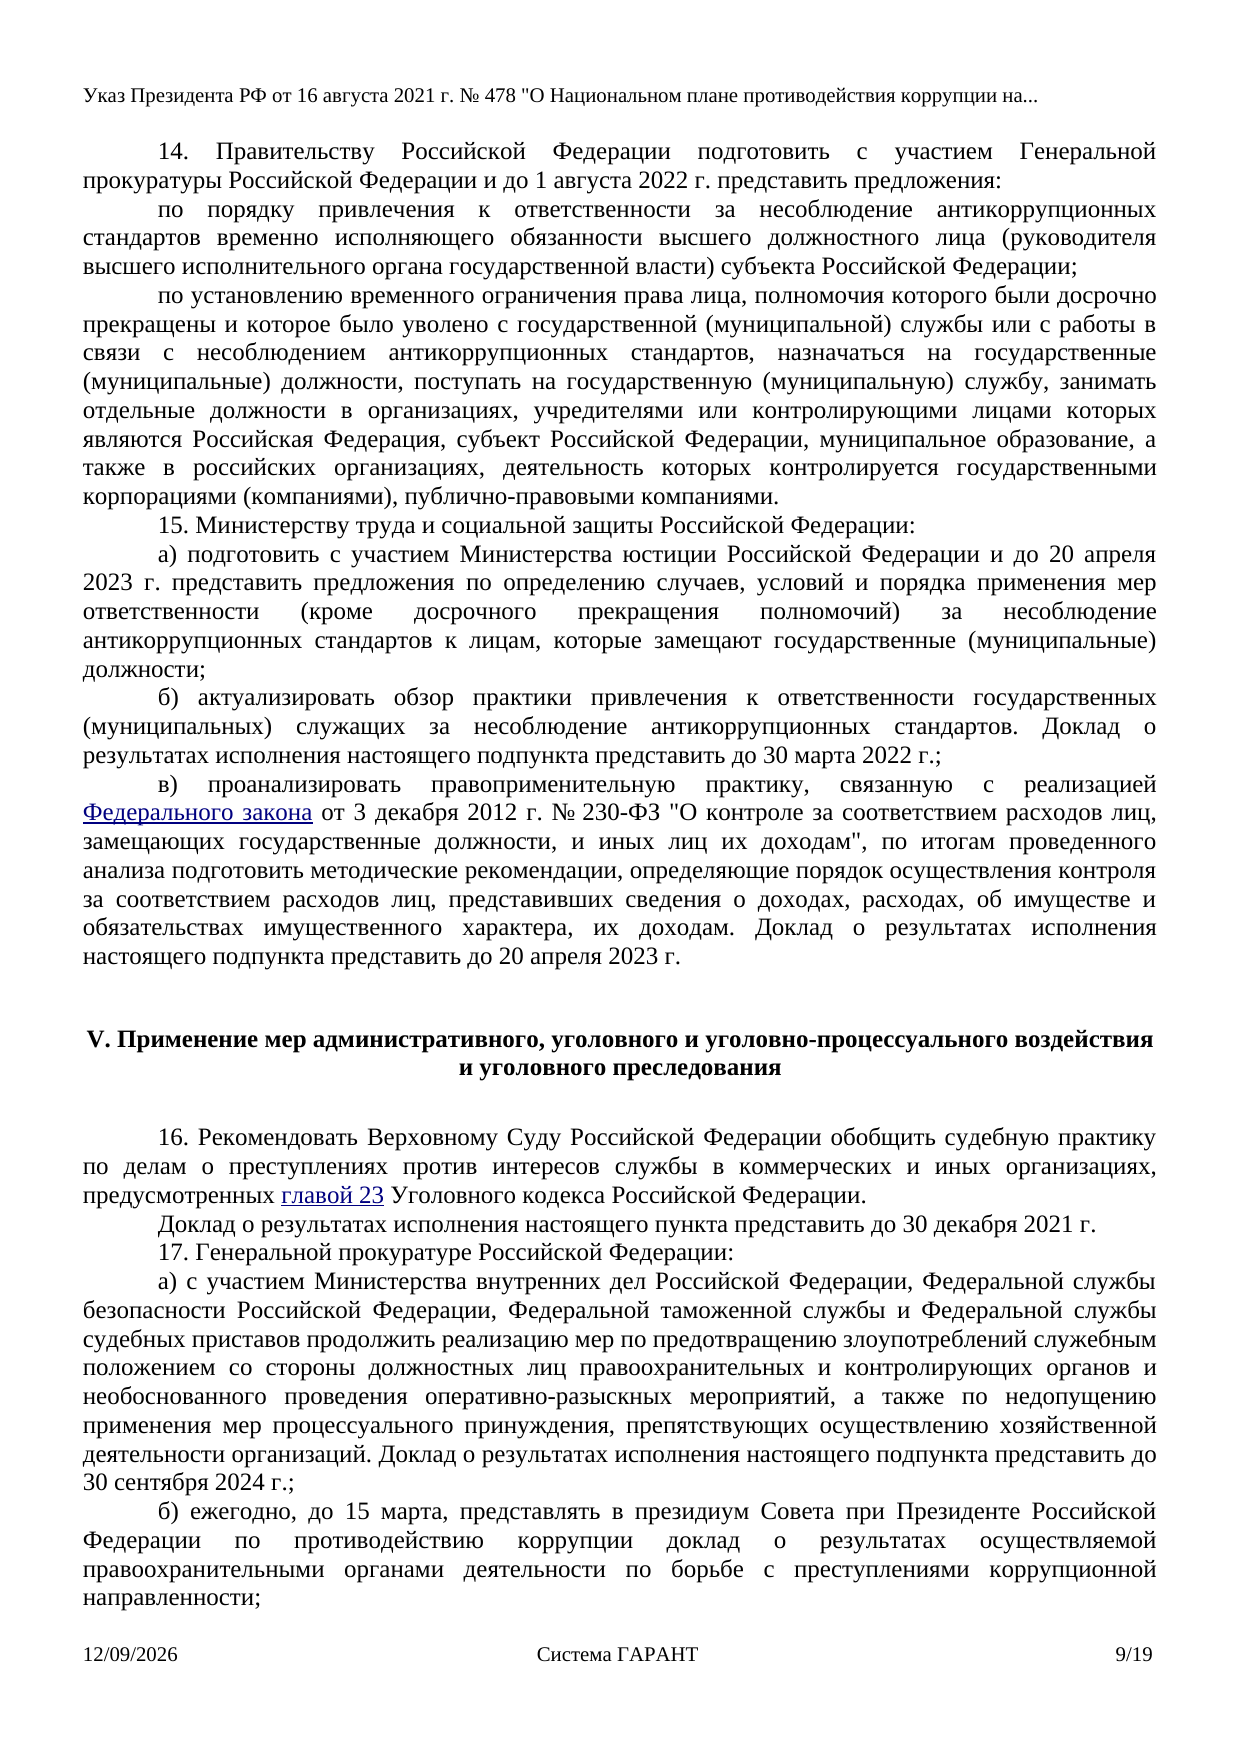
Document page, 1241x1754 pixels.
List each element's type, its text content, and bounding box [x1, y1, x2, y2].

text 16. Рекомендовать Верховному Суду Российской Федерации обобщить судебную практику по делам о преступлениях против интересов службы в коммерческих и иных организациях, предусмотренных главой 23 Уголовного кодекса Российской Федерации. [83, 1122, 1157, 1209]
text 15. Министерству труда и социальной защиты Российской Федерации: [83, 510, 1157, 539]
subtitle V. Применение мер административного, уголовного и уголовно-процессуального воздействия и уголовного преследования [83, 1024, 1157, 1081]
text в) проанализировать правоприменительную практику, связанную с реализацией Федерального закона от 3 декабря 2012 г. № 230-ФЗ "О контроле за соответствием расходов лиц, замещающих государственные должности, и иных лиц их доходам", по итогам проведенного анализа подготовить методические рекомендации, определяющие порядок осуществления контроля за соответствием расходов лиц, представивших сведения о доходах, расходах, об имуществе и обязательствах имущественного характера, их доходам. Доклад о результатах исполнения настоящего подпункта представить до 20 апреля 2023 г. [83, 769, 1157, 970]
text по порядку привлечения к ответственности за несоблюдение антикоррупционных стандартов временно исполняющего обязанности высшего должностного лица (руководителя высшего исполнительного органа государственной власти) субъекта Российской Федерации; [83, 194, 1157, 280]
text 14. Правительству Российской Федерации подготовить с участием Генеральной прокуратуры Российской Федерации и до 1 августа 2022 г. представить предложения: [83, 136, 1157, 194]
text по установлению временного ограничения права лица, полномочия которого были досрочно прекращены и которое было уволено с государственной (муниципальной) службы или с работы в связи с несоблюдением антикоррупционных стандартов, назначаться на государственные (муниципальные) должности, поступать на государственную (муниципальную) службу, занимать отдельные должности в организациях, учредителями или контролирующими лицами которых являются Российская Федерация, субъект Российской Федерации, муниципальное образование, а также в российских организациях, деятельность которых контролируется государственными корпорациями (компаниями), публично-правовыми компаниями. [83, 280, 1157, 510]
text 17. Генеральной прокуратуре Российской Федерации: [83, 1237, 1157, 1266]
text б) ежегодно, до 15 марта, представлять в президиум Совета при Президенте Российской Федерации по противодействию коррупции доклад о результатах осуществляемой правоохранительными органами деятельности по борьбе с преступлениями коррупционной направленности; [83, 1496, 1157, 1611]
text а) с участием Министерства внутренних дел Российской Федерации, Федеральной службы безопасности Российской Федерации, Федеральной таможенной службы и Федеральной службы судебных приставов продолжить реализацию мер по предотвращению злоупотреблений служебным положением со стороны должностных лиц правоохранительных и контролирующих органов и необоснованного проведения оперативно-разыскных мероприятий, а также по недопущению применения мер процессуального принуждения, препятствующих осуществлению хозяйственной деятельности организаций. Доклад о результатах исполнения настоящего подпункта представить до 30 сентября 2024 г.; [83, 1266, 1157, 1496]
text б) актуализировать обзор практики привлечения к ответственности государственных (муниципальных) служащих за несоблюдение антикоррупционных стандартов. Доклад о результатах исполнения настоящего подпункта представить до 30 марта 2022 г.; [83, 682, 1157, 769]
text Доклад о результатах исполнения настоящего пункта представить до 30 декабря 2021 г. [83, 1209, 1157, 1237]
text а) подготовить с участием Министерства юстиции Российской Федерации и до 20 апреля 2023 г. представить предложения по определению случаев, условий и порядка применения мер ответственности (кроме досрочного прекращения полномочий) за несоблюдение антикоррупционных стандартов к лицам, которые замещают государственные (муниципальные) должности; [83, 539, 1157, 682]
